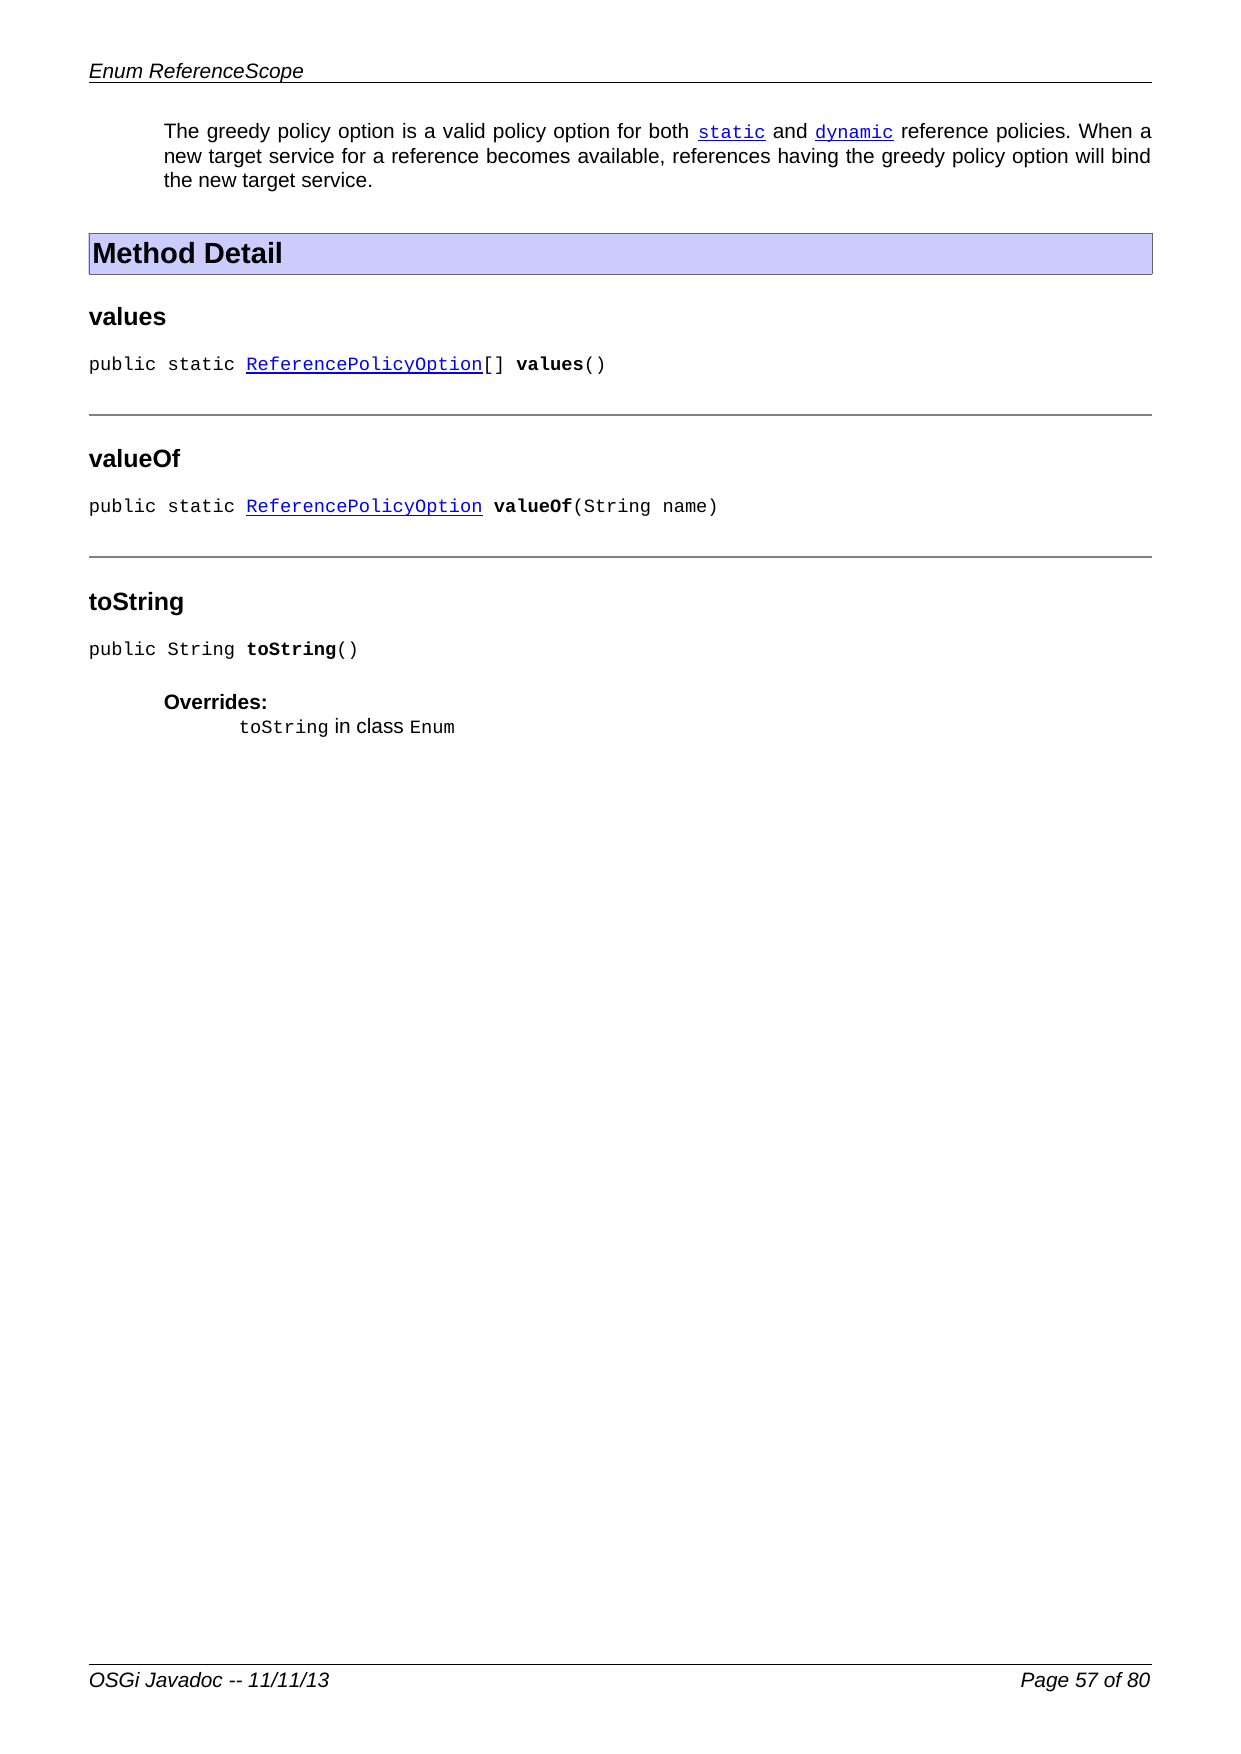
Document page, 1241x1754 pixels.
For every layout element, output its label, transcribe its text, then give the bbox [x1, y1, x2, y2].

subtitle Method Detail [90, 234, 1152, 274]
subtitle toString [88, 587, 1152, 616]
subtitle valueOf [88, 444, 1152, 473]
text The greedy policy option is a valid policy option for both static and dynamic reference policies. When a new target service for a reference becomes available, references having the greedy policy option will bind the new target service. [163, 118, 1152, 192]
text toString in class Enum [238, 714, 1152, 739]
text Overrides: [163, 690, 1152, 714]
text public static ReferencePolicyOption[] values() [88, 355, 1152, 376]
text public static ReferencePolicyOption valueOf(String name) [88, 497, 1152, 518]
text public String toString() [88, 640, 1152, 661]
subtitle values [88, 302, 1152, 331]
